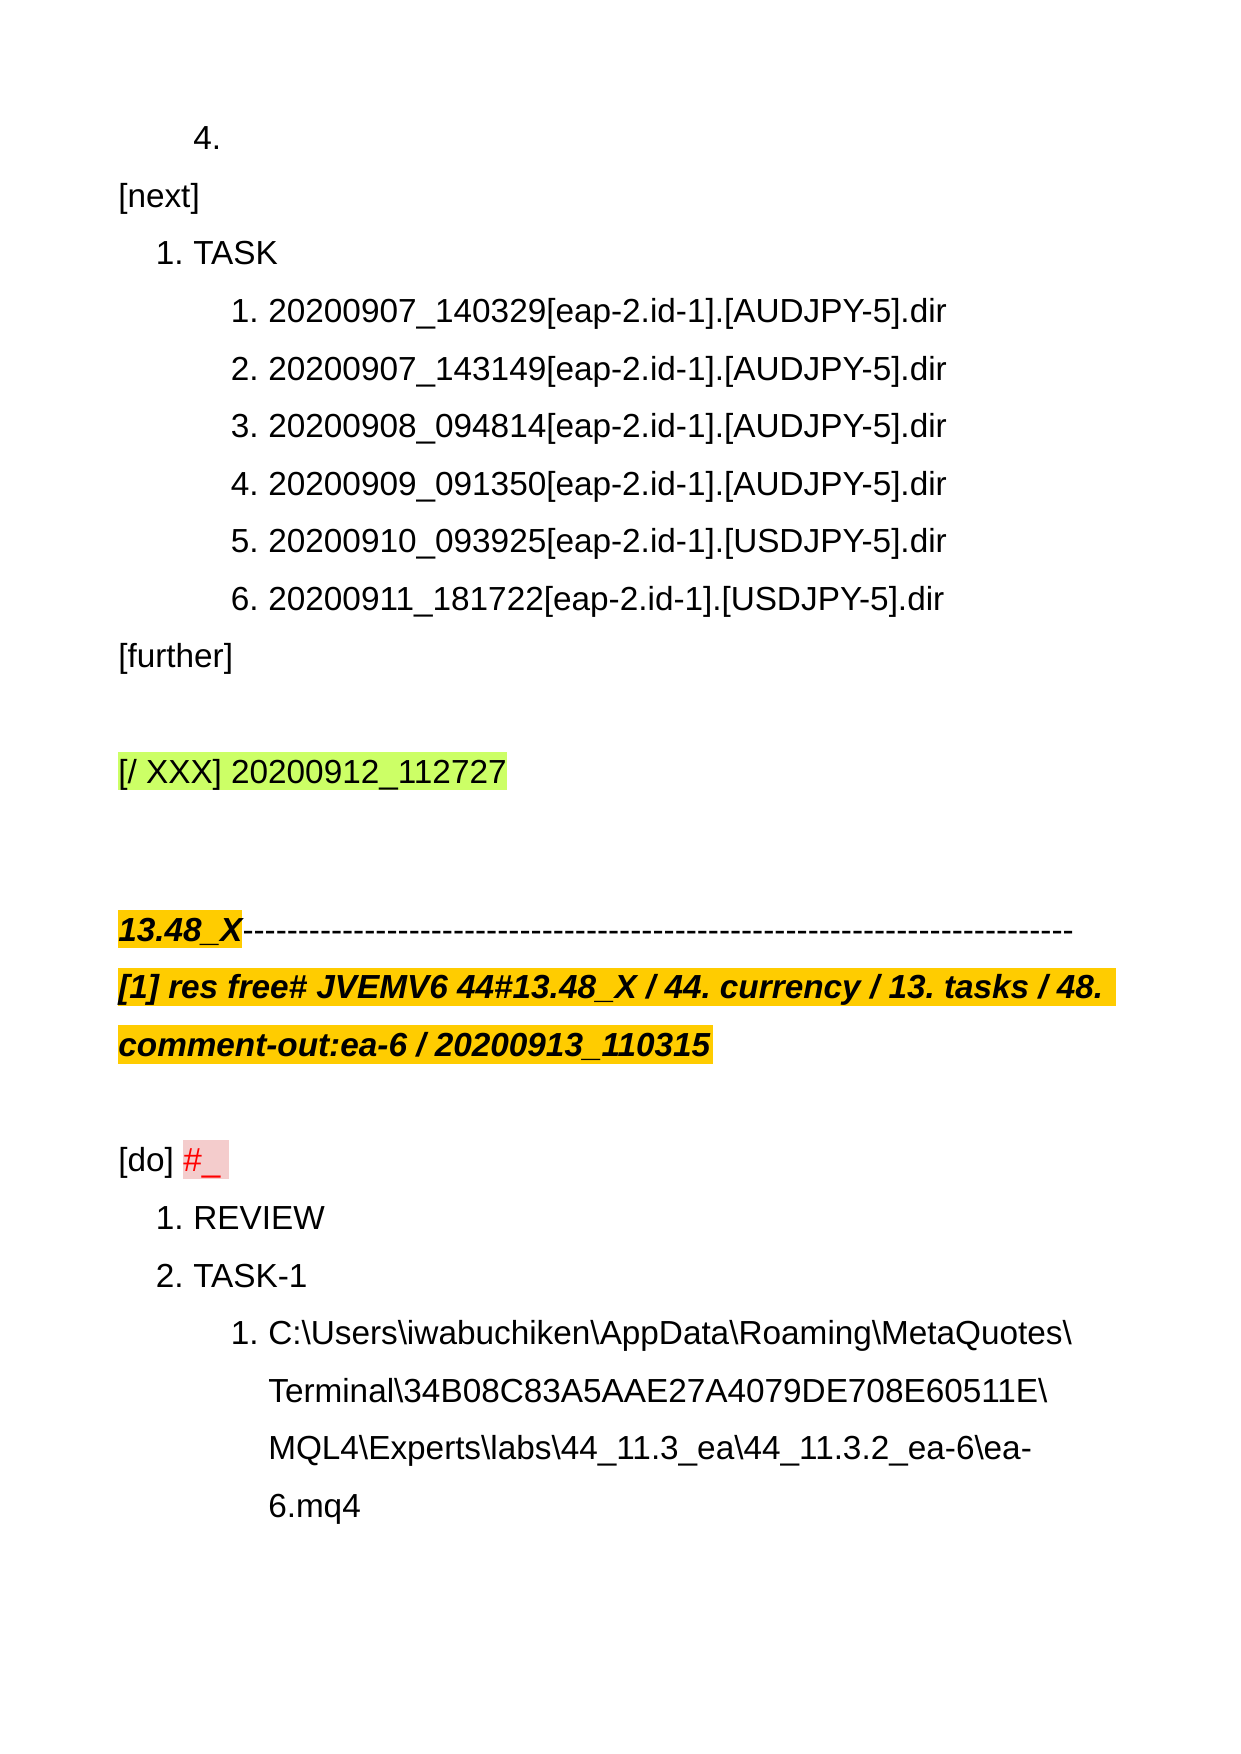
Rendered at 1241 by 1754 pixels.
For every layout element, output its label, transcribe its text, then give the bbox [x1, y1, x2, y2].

list C:\Users\iwabuchiken\AppData\Roaming\MetaQuotes\Terminal\34B08C83A5AAE27A4079DE708E60511E\MQL4\Experts\labs\44_11.3_ea\44_11.3.2_ea-6\ea-6.mq4 [231, 1313, 1122, 1524]
list 20200907_140329[eap-2.id-1].[AUDJPY-5].dir [231, 291, 1122, 329]
list TASK [156, 233, 1122, 272]
list REVIEW [156, 1198, 1122, 1236]
text [/ XXX] 20200912_112727 [118, 694, 1122, 790]
text [further] [118, 637, 1122, 675]
list 20200907_143149[eap-2.id-1].[AUDJPY-5].dir [231, 348, 1122, 387]
list 20200908_094814[eap-2.id-1].[AUDJPY-5].dir [231, 406, 1122, 444]
list TASK-1 [156, 1256, 1122, 1294]
text [next] [118, 176, 1122, 214]
list 20200911_181722[eap-2.id-1].[USDJPY-5].dir [231, 579, 1122, 617]
text 13.48_X--------------------------------------------------------------------------- [118, 910, 1122, 948]
list 20200909_091350[eap-2.id-1].[AUDJPY-5].dir [231, 464, 1122, 502]
text [do] #_ [118, 1140, 1122, 1179]
list 20200910_093925[eap-2.id-1].[USDJPY-5].dir [231, 521, 1122, 560]
text [1] res free# JVEMV6 44#13.48_X / 44. currency / 13. tasks / 48. comment-out:ea-6 / 20200913_110315 [118, 968, 1122, 1064]
